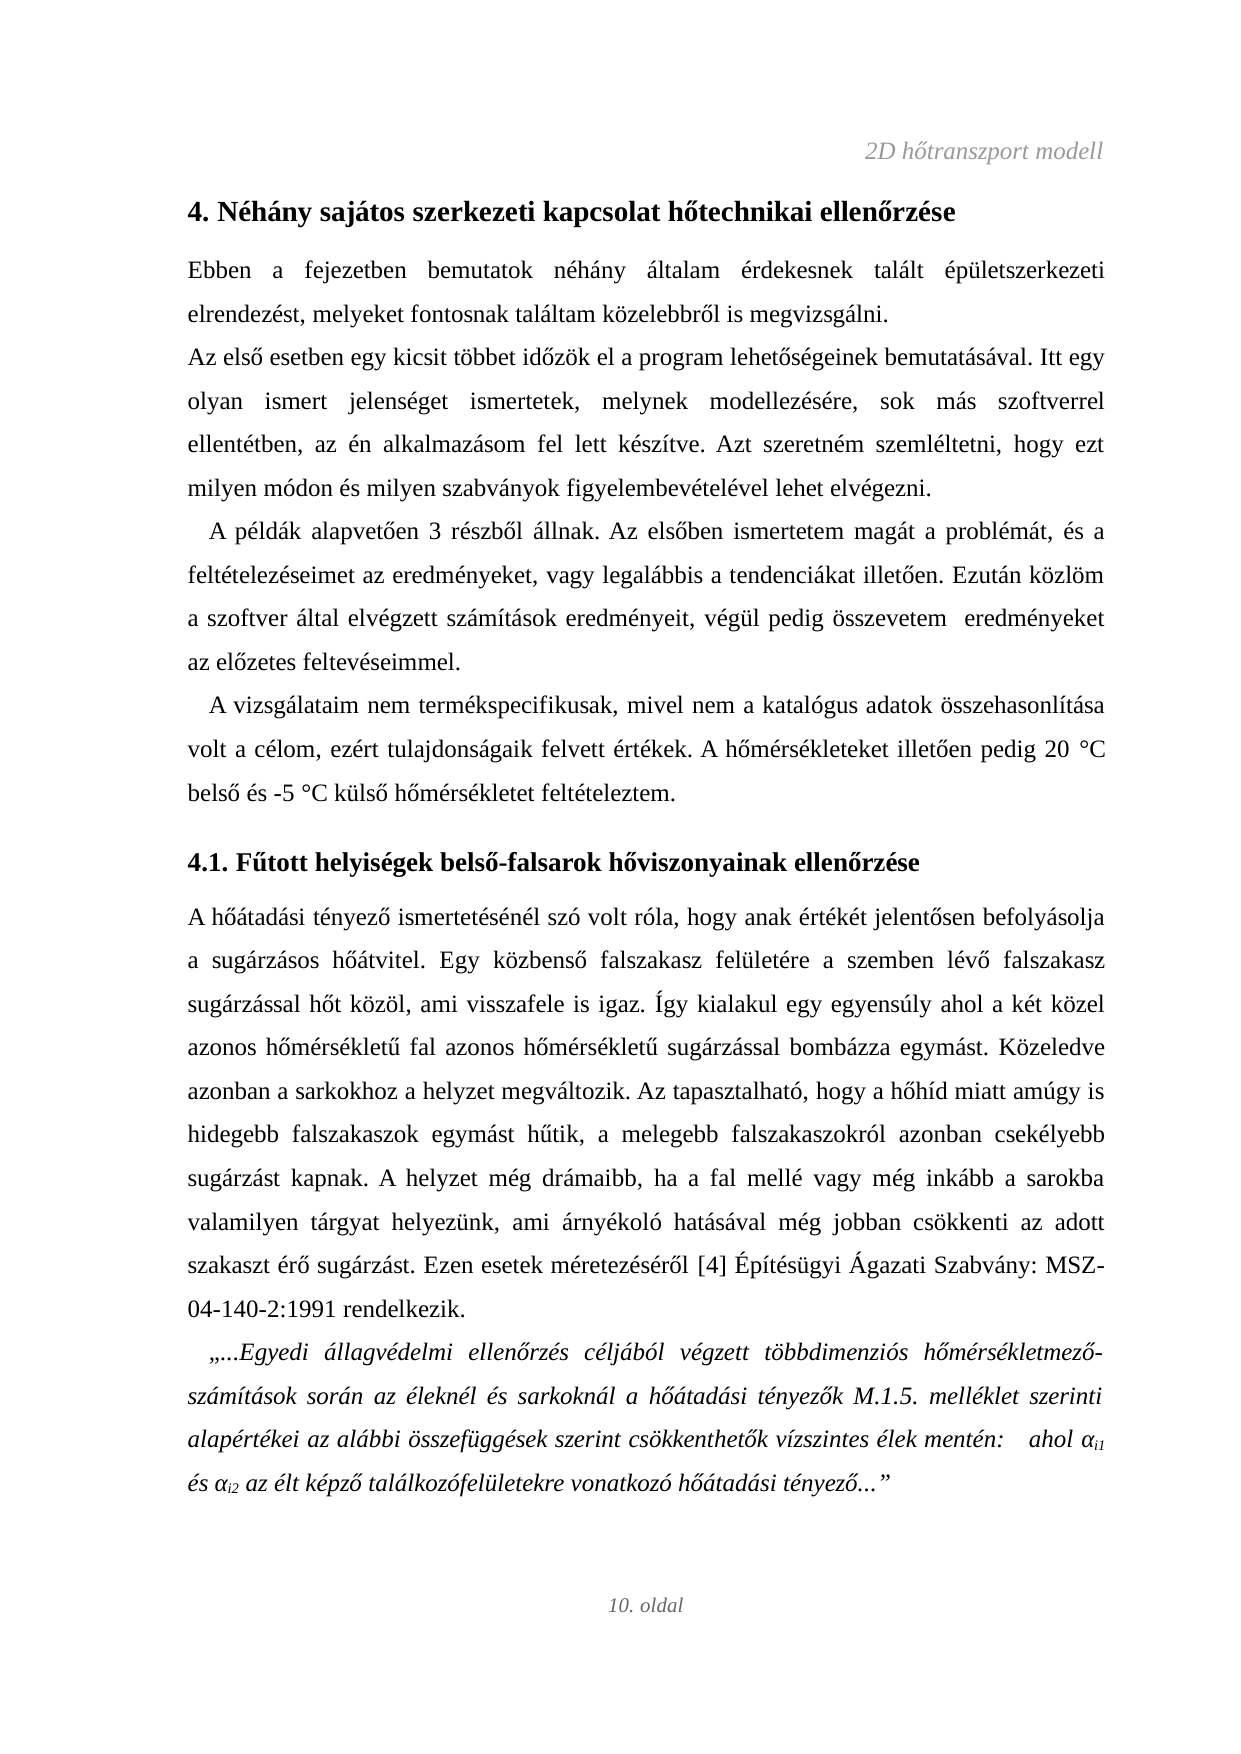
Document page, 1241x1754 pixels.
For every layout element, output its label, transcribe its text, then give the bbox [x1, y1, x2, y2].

text A hőátadási tényező ismertetésénél szó volt róla, hogy anak értékét jelentősen befolyásolja a sugárzásos hőátvitel. Egy közbenső falszakasz felületére a szemben lévő falszakasz sugárzással hőt közöl, ami visszafele is igaz. Így kialakul egy egyensúly ahol a két közel azonos hőmérsékletű fal azonos hőmérsékletű sugárzással bombázza egymást. Közeledve azonban a sarkokhoz a helyzet megváltozik. Az tapasztalható, hogy a hőhíd miatt amúgy is hidegebb falszakaszok egymást hűtik, a melegebb falszakaszokról azonban csekélyebb sugárzást kapnak. A helyzet még drámaibb, ha a fal mellé vagy még inkább a sarokba valamilyen tárgyat helyezünk, ami árnyékoló hatásával még jobban csökkenti az adott szakaszt érő sugárzást. Ezen esetek méretezéséről [4] Építésügyi Ágazati Szabvány: MSZ-04-140-2:1991 rendelkezik. [187, 902, 1106, 1322]
text Az első esetben egy kicsit többet időzök el a program lehetőségeinek bemutatásával. Itt egy olyan ismert jelenséget ismertetek, melynek modellezésére, sok más szoftverrel ellentétben, az én alkalmazásom fel lett készítve. Azt szeretném szemléltetni, hogy ezt milyen módon és milyen szabványok figyelembevételével lehet elvégezni. [187, 342, 1106, 502]
subtitle Néhány sajátos szerkezeti kapcsolat hőtechnikai ellenőrzése [187, 194, 1106, 228]
text A vizsgálataim nem termékspecifikusak, mivel nem a katalógus adatok összehasonlítása volt a célom, ezért tulajdonságaik felvett értékek. A hőmérsékleteket illetően pedig 20 °C belső és -5 °C külső hőmérsékletet feltételeztem. [187, 690, 1106, 807]
text Ebben a fejezetben bemutatok néhány általam érdekesnek talált épületszerkezeti elrendezést, melyeket fontosnak találtam közelebbről is megvizsgálni. [187, 255, 1106, 328]
text „...Egyedi állagvédelmi ellenőrzés céljából végzett többdimenziós hőmérsékletmező-számítások során az éleknél és sarkoknál a hőátadási tényezők M.1.5. melléklet szerinti alapértékei az alábbi összefüggések szerint csökkenthetők vízszintes élek mentén: ahol αi1 és αi2 az élt képző találkozófelületekre vonatkozó hőátadási tényező...” [187, 1337, 1106, 1497]
text A példák alapvetően 3 részből állnak. Az elsőben ismertetem magát a problémát, és a feltételezéseimet az eredményeket, vagy legalábbis a tendenciákat illetően. Ezután közlöm a szoftver által elvégzett számítások eredményeit, végül pedig összevetem eredményeket az előzetes feltevéseimmel. [187, 516, 1106, 676]
subtitle Fűtott helyiségek belső-falsarok hőviszonyainak ellenőrzése [187, 847, 1106, 878]
